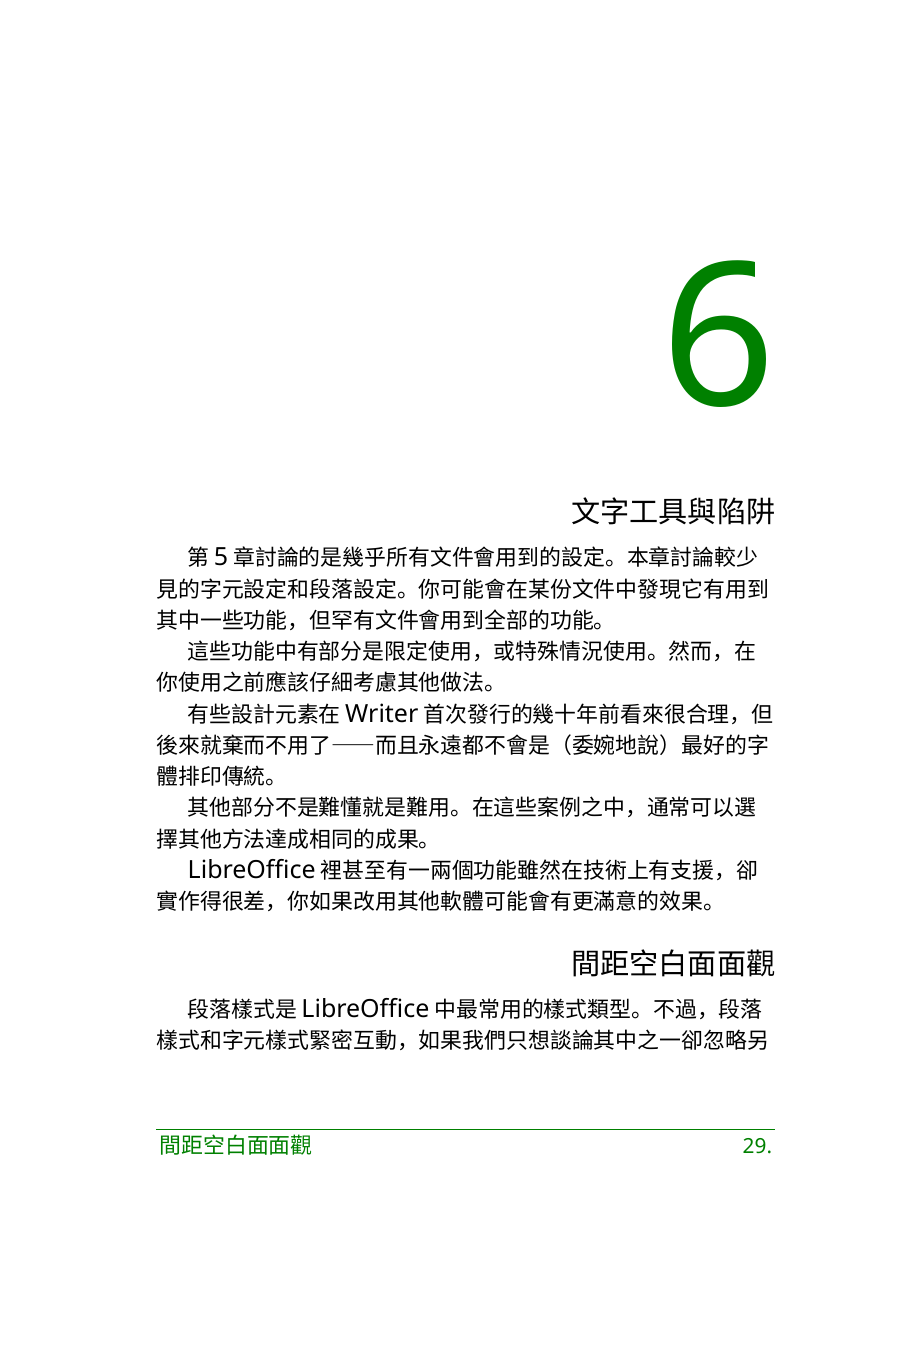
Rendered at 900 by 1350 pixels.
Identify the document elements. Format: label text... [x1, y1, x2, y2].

text 6 [156, 192, 775, 464]
text LibreOffice裡甚至有一兩個功能雖然在技術上有支援，卻實作得很差，你如果改用其他軟體可能會有更滿意的效果。 [156, 853, 775, 916]
subtitle 間距空白面面觀 [156, 941, 775, 983]
subtitle 文字工具與陷阱 [156, 489, 775, 531]
text 有些設計元素在Writer首次發行的幾十年前看來很合理，但後來就棄而不用了——而且永遠都不會是（委婉地說）最好的字體排印傳統。 [156, 697, 775, 791]
text 第5章討論的是幾乎所有文件會用到的設定。本章討論較少見的字元設定和段落設定。你可能會在某份文件中發現它有用到其中一些功能，但罕有文件會用到全部的功能。 [156, 541, 775, 634]
text 這些功能中有部分是限定使用，或特殊情況使用。然而，在你使用之前應該仔細考慮其他做法。 [156, 634, 775, 697]
text 段落樣式是LibreOffice中最常用的樣式類型。不過，段落樣式和字元樣式緊密互動，如果我們只想談論其中之一卻忽略另 [156, 992, 775, 1055]
text 其他部分不是難懂就是難用。在這些案例之中，通常可以選擇其他方法達成相同的成果。 [156, 791, 775, 853]
